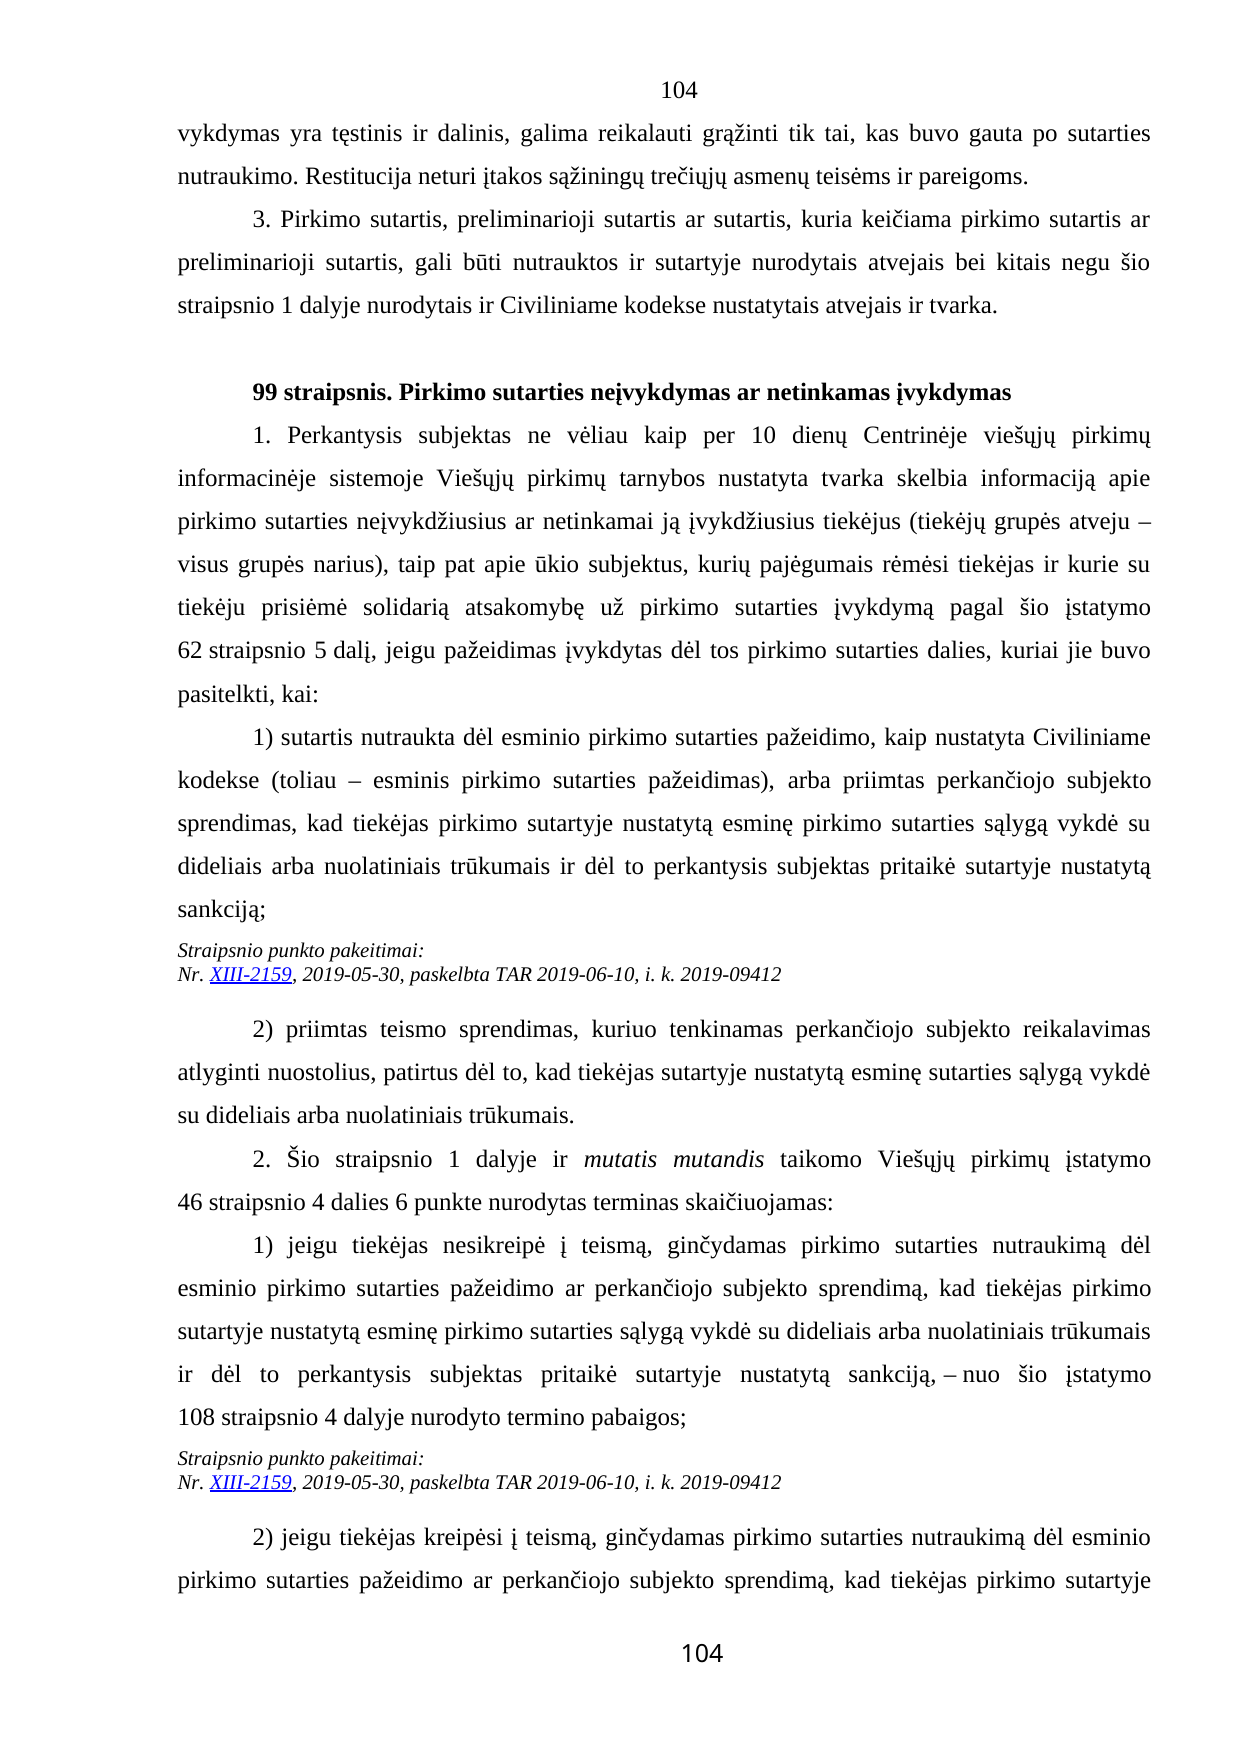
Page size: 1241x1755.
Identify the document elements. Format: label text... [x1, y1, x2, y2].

text Nr. XIII-2159, 2019-05-30, paskelbta TAR 2019-06-10, i. k. 2019-09412 [177, 1470, 1152, 1494]
text vykdymas yra tęstinis ir dalinis, galima reikalauti grąžinti tik tai, kas buvo gauta po sutarties nutraukimo. Restitucija neturi įtakos sąžiningų trečiųjų asmenų teisėms ir pareigoms. [177, 118, 1152, 190]
text 1) sutartis nutraukta dėl esminio pirkimo sutarties pažeidimo, kaip nustatyta Civiliniame kodekse (toliau – esminis pirkimo sutarties pažeidimas), arba priimtas perkančiojo subjekto sprendimas, kad tiekėjas pirkimo sutartyje nustatytą esminę pirkimo sutarties sąlygą vykdė su dideliais arba nuolatiniais trūkumais ir dėl to perkantysis subjektas pritaikė sutartyje nustatytą sankciją; [177, 722, 1152, 923]
text 99 straipsnis. Pirkimo sutarties neįvykdymas ar netinkamas įvykdymas [177, 377, 1152, 406]
text Straipsnio punkto pakeitimai: [177, 1446, 1152, 1470]
text Nr. XIII-2159, 2019-05-30, paskelbta TAR 2019-06-10, i. k. 2019-09412 [177, 962, 1152, 986]
text 2. Šio straipsnio 1 dalyje ir mutatis mutandis taikomo Viešųjų pirkimų įstatymo 46 straipsnio 4 dalies 6 punkte nurodytas terminas skaičiuojamas: [177, 1144, 1152, 1216]
text 3. Pirkimo sutartis, preliminarioji sutartis ar sutartis, kuria keičiama pirkimo sutartis ar preliminarioji sutartis, gali būti nutrauktos ir sutartyje nurodytais atvejais bei kitais negu šio straipsnio 1 dalyje nurodytais ir Civiliniame kodekse nustatytais atvejais ir tvarka. [177, 204, 1152, 319]
text 2) jeigu tiekėjas kreipėsi į teismą, ginčydamas pirkimo sutarties nutraukimą dėl esminio pirkimo sutarties pažeidimo ar perkančiojo subjekto sprendimą, kad tiekėjas pirkimo sutartyje [177, 1522, 1152, 1594]
text 2) priimtas teismo sprendimas, kuriuo tenkinamas perkančiojo subjekto reikalavimas atlyginti nuostolius, patirtus dėl to, kad tiekėjas sutartyje nustatytą esminę sutarties sąlygą vykdė su dideliais arba nuolatiniais trūkumais. [177, 1014, 1152, 1129]
text 1. Perkantysis subjektas ne vėliau kaip per 10 dienų Centrinėje viešųjų pirkimų informacinėje sistemoje Viešųjų pirkimų tarnybos nustatyta tvarka skelbia informaciją apie pirkimo sutarties neįvykdžiusius ar netinkamai ją įvykdžiusius tiekėjus (tiekėjų grupės atveju – visus grupės narius), taip pat apie ūkio subjektus, kurių pajėgumais rėmėsi tiekėjas ir kurie su tiekėju prisiėmė solidarią atsakomybę už pirkimo sutarties įvykdymą pagal šio įstatymo 62 straipsnio 5 dalį, jeigu pažeidimas įvykdytas dėl tos pirkimo sutarties dalies, kuriai jie buvo pasitelkti, kai: [177, 420, 1152, 707]
text 1) jeigu tiekėjas nesikreipė į teismą, ginčydamas pirkimo sutarties nutraukimą dėl esminio pirkimo sutarties pažeidimo ar perkančiojo subjekto sprendimą, kad tiekėjas pirkimo sutartyje nustatytą esminę pirkimo sutarties sąlygą vykdė su dideliais arba nuolatiniais trūkumais ir dėl to perkantysis subjektas pritaikė sutartyje nustatytą sankciją, – nuo šio įstatymo 108 straipsnio 4 dalyje nurodyto termino pabaigos; [177, 1230, 1152, 1431]
text Straipsnio punkto pakeitimai: [177, 937, 1152, 962]
